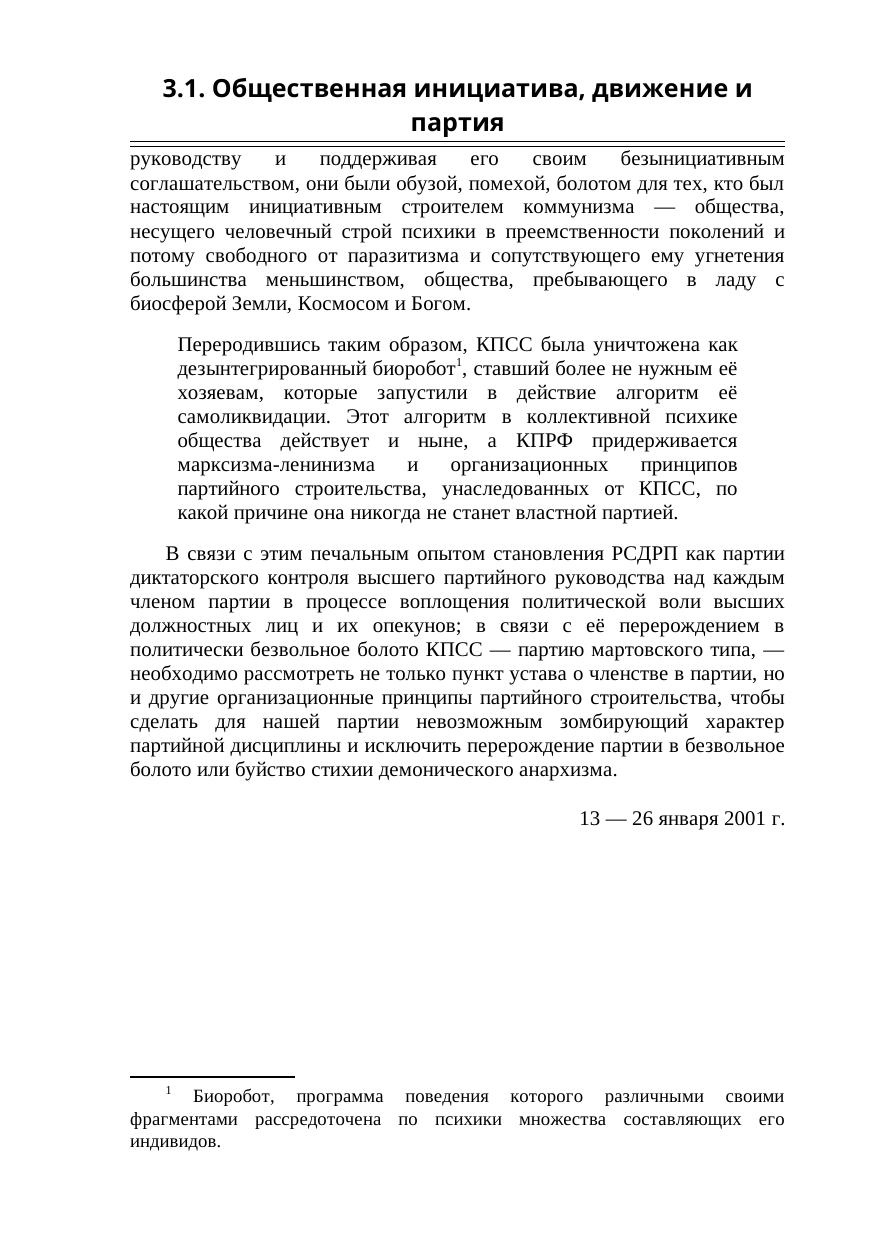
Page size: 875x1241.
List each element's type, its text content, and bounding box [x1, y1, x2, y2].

text В связи с этим печальным опытом становления РСДРП как партии диктаторского контроля высшего партийного руководства над каждым членом партии в процессе воплощения политической воли высших должностных лиц и их опекунов; в связи с её перерождением в политически безвольное болото КПСС — партию мартовского типа, — необходимо рассмотреть не только пункт устава о членстве в партии, но и другие организационные принципы партийного строительства, чтобы сделать для нашей партии невозможным зомбирующий характер партийной дисциплины и исключить перерождение партии в безвольное болото или буйство стихии демонического анархизма. [130, 541, 785, 781]
text Переродившись таким образом, КПСС была уничтожена как дезынтегрированный биоробот, ставший более не нужным её хозяевам, которые запустили в действие алгоритм её самоликвидации. Этот алгоритм в коллективной психике общества действует и ныне, а КПРФ придерживается марксизма-ленинизма и организационных принципов партийного строительства, унаследованных от КПСС, по какой причине она никогда не станет властной партией. [177, 331, 738, 524]
text Биоробот, программа поведения которого различными своими фрагментами рассредоточена по психики множества составляющих его индивидов. [130, 1083, 785, 1152]
text руководству и поддерживая его своим безынициативным соглашательством, они были обузой, помехой, болотом для тех, кто был настоящим инициативным строителем коммунизма — общества, несущего человечный строй психики в преемственности поколений и потому свободного от паразитизма и сопутствующего ему угнетения большинства меньшинством, общества, пребывающего в ладу с биосферой Земли, Космосом и Богом. [130, 147, 785, 315]
text 13 — 26 января 2001 г. [130, 806, 785, 830]
